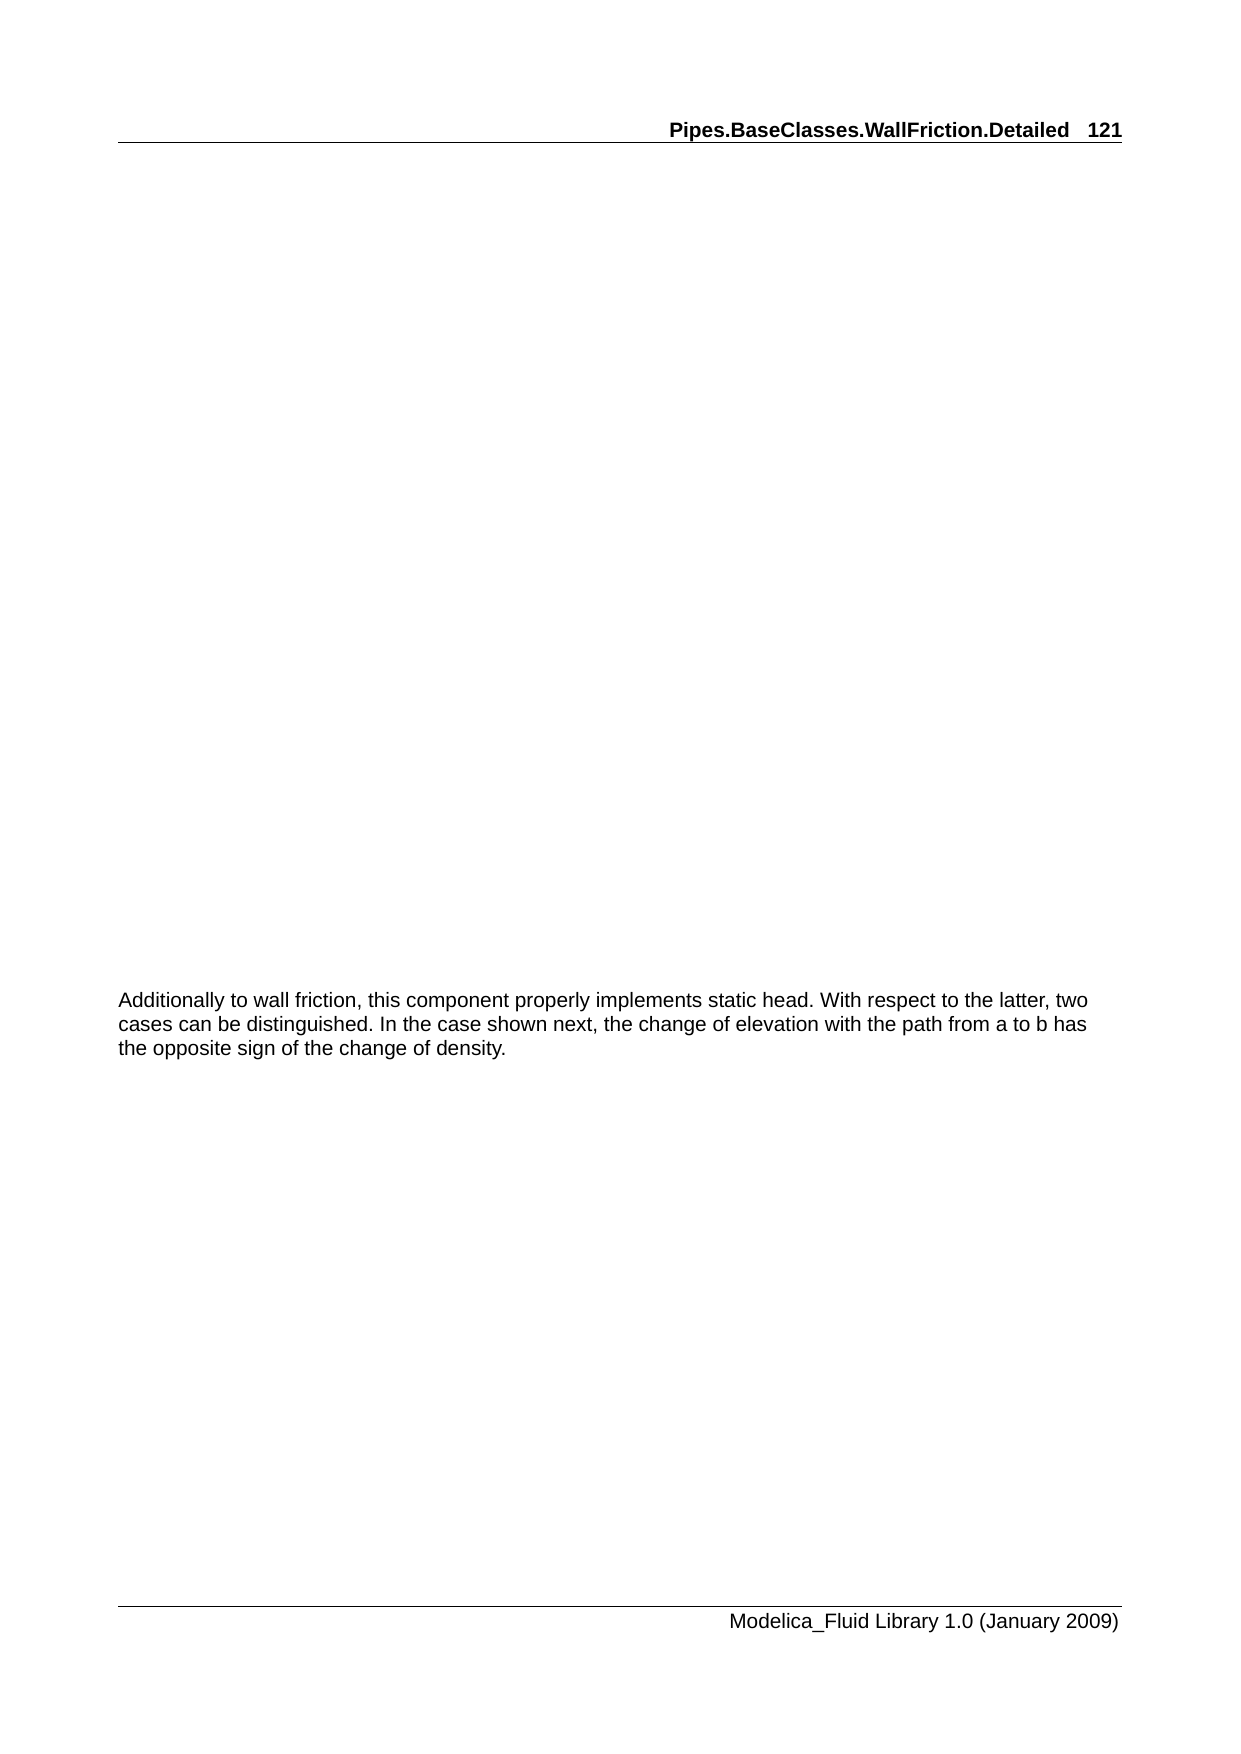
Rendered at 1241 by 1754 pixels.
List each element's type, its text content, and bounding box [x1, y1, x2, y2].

text Additionally to wall friction, this component properly implements static head. With respect to the latter, two cases can be distinguished. In the case shown next, the change of elevation with the path from a to b has the opposite sign of the change of density. [118, 988, 1122, 1059]
